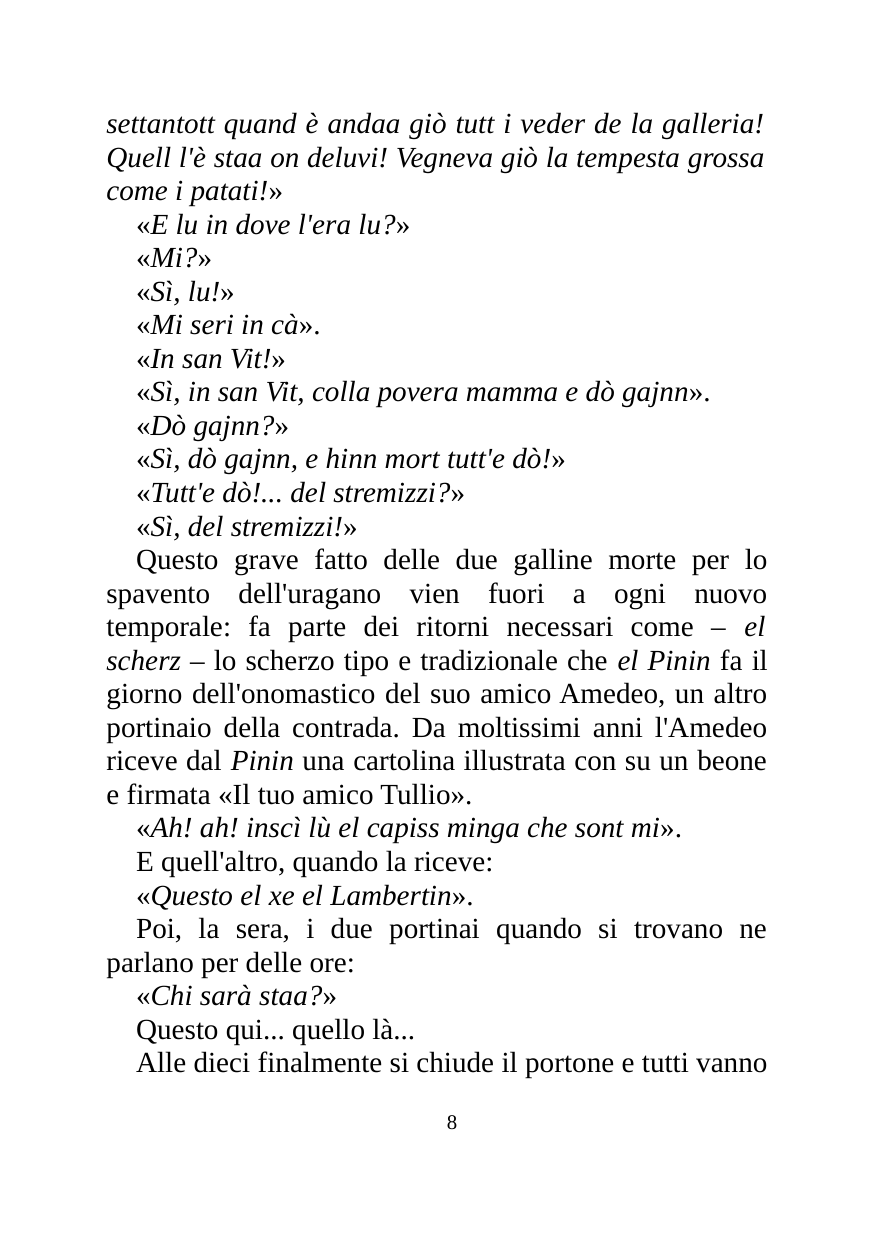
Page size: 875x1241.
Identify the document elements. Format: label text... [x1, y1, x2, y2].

text Questo qui... quello là... [106, 1012, 768, 1045]
text Alle dieci finalmente si chiude il portone e tutti vanno [106, 1045, 768, 1079]
text E quell'altro, quando la riceve: [106, 844, 768, 878]
text Poi, la sera, i due portinai quando si trovano ne parlano per delle ore: [106, 911, 768, 978]
text Questo grave fatto delle due galline morte per lo spavento dell'uragano vien fuori a ogni nuovo temporale: fa parte dei ritorni necessari come – el scherz – lo scherzo tipo e tradizionale che el Pinin fa il giorno dell'onomastico del suo amico Amedeo, un altro portinaio della contrada. Da moltissimi anni l'Amedeo riceve dal Pinin una cartolina illustrata con su un beone e firmata «Il tuo amico Tullio». [106, 542, 768, 811]
text «Mi?» [106, 240, 768, 274]
text «Questo el xe el Lambertin». [106, 878, 768, 911]
text «Dò gajnn?» [106, 408, 768, 442]
text «E lu in dove l'era lu?» [106, 207, 768, 240]
text «Sì, in san Vit, colla povera mamma e dò gajnn». [106, 374, 768, 408]
text «In san Vit!» [106, 341, 768, 374]
text «Sì, dò gajnn, e hinn mort tutt'e dò!» [106, 442, 768, 475]
text «Sì, del stremizzi!» [106, 509, 768, 542]
text «Tutt'e dò!... del stremizzi?» [106, 475, 768, 509]
text «Chi sarà staa?» [106, 978, 768, 1012]
text «Ah! ah! inscì lù el capiss minga che sont mi». [106, 811, 768, 844]
text «Sì, lu!» [106, 274, 768, 307]
text settantott quand è andaa giò tutt i veder de la galleria! Quell l'è staa on deluvi! Vegneva giò la tempesta grossa come i patati!» [106, 106, 768, 207]
text «Mi seri in cà». [106, 307, 768, 341]
